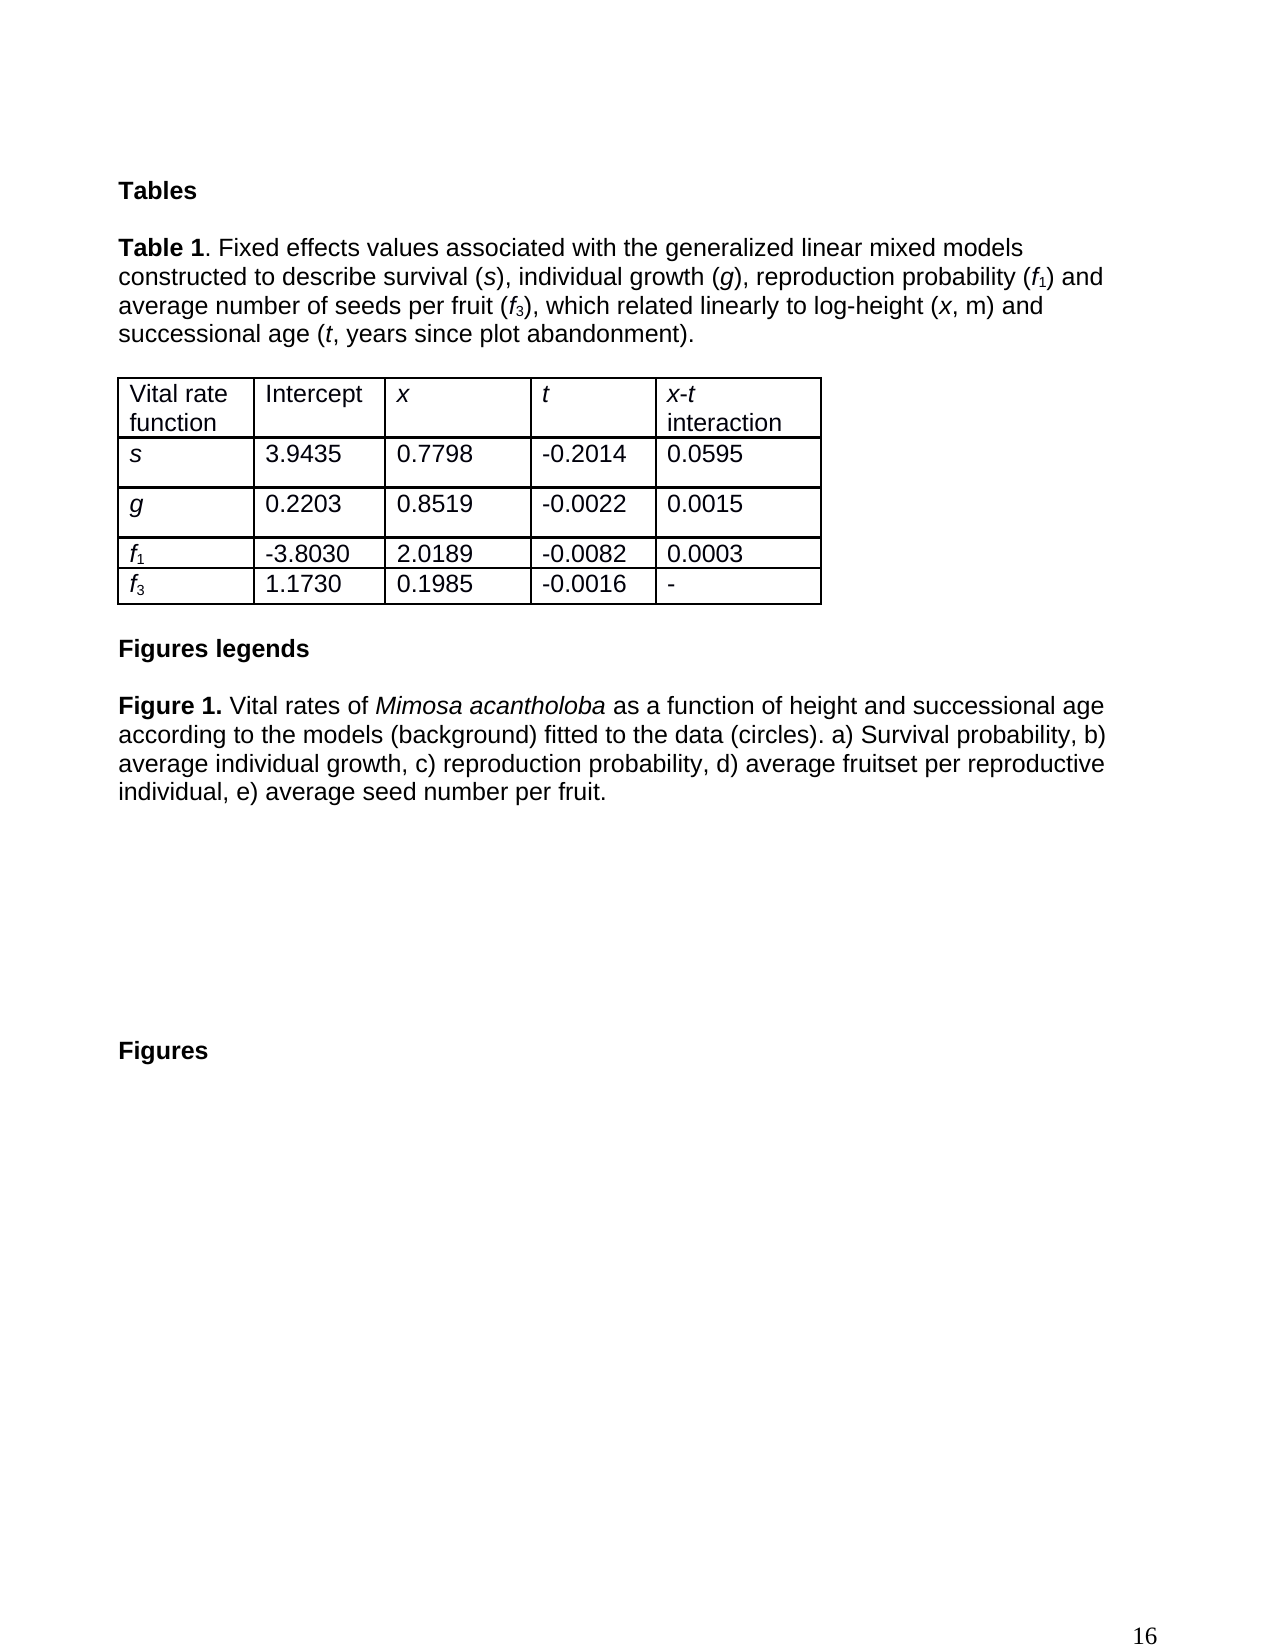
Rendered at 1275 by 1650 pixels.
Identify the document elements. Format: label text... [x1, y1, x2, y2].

table_header t [532, 379, 655, 436]
table_cell -0.2014 [532, 439, 655, 486]
table_header Vital rate function [119, 379, 253, 436]
table_cell -0.0016 [532, 569, 655, 603]
table_cell f3 [119, 569, 253, 603]
table_cell f1 [119, 539, 253, 567]
table_cell 0.8519 [386, 489, 530, 536]
table_cell 0.0015 [657, 489, 820, 536]
table_cell 0.0003 [657, 539, 820, 567]
text Figures [118, 1036, 1157, 1065]
table_cell -0.0082 [532, 539, 655, 567]
table_cell -0.0022 [532, 489, 655, 536]
table_cell 1.1730 [255, 569, 384, 603]
table_cell - [657, 569, 820, 603]
table_cell 0.2203 [255, 489, 384, 536]
text Figure 1. Vital rates of Mimosa acantholoba as a function of height and successional age according to the models (background) fitted to the data (circles). a) Survival probability, b) average individual growth, c) reproduction probability, d) average fruitset per reproductive individual, e) average seed number per fruit. [118, 691, 1157, 806]
table_cell 2.0189 [386, 539, 530, 567]
table_cell -3.8030 [255, 539, 384, 567]
table_header x-t interaction [657, 379, 820, 436]
text Tables [118, 176, 1157, 204]
table_cell 0.1985 [386, 569, 530, 603]
table_cell g [119, 489, 253, 536]
table_header x [386, 379, 530, 436]
table_cell 3.9435 [255, 439, 384, 486]
text Figures legends [118, 633, 1157, 662]
table_cell 0.7798 [386, 439, 530, 486]
table_cell 0.0595 [657, 439, 820, 486]
table_cell s [119, 439, 253, 486]
text Table 1. Fixed effects values associated with the generalized linear mixed models constructed to describe survival (s), individual growth (g), reproduction probability (f1) and average number of seeds per fruit (f3), which related linearly to log-height (x, m) and successional age (t, years since plot abandonment). [118, 233, 1157, 348]
table_header Intercept [255, 379, 384, 436]
